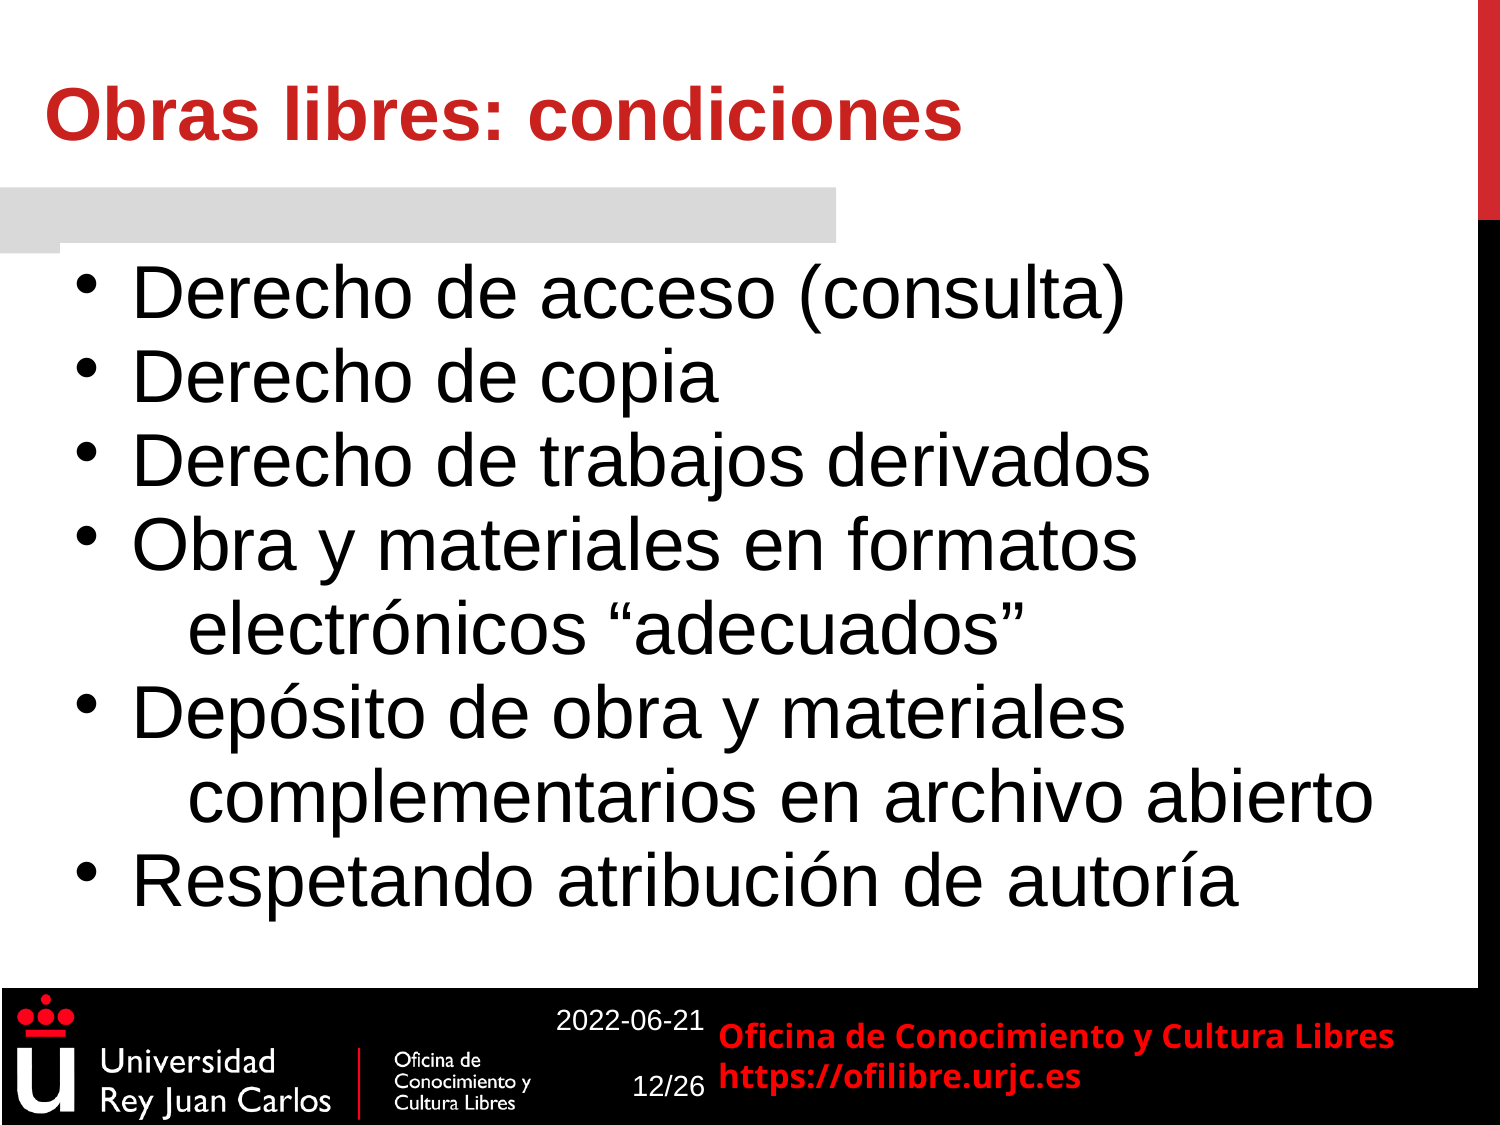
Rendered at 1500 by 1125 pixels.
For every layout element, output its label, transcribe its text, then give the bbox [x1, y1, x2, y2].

picture [17, 994, 531, 1120]
text_box Derecho de acceso (consulta) Derecho de copia Derecho de trabajos derivados Obra y materiales en formatos electrónicos “adecuados” Depósito de obra y materiales complementarios en archivo abierto Respetando atribución de autoría [60, 243, 1426, 930]
text_box Obras libres: condiciones [30, 64, 1306, 248]
title [75, 7, 1425, 196]
